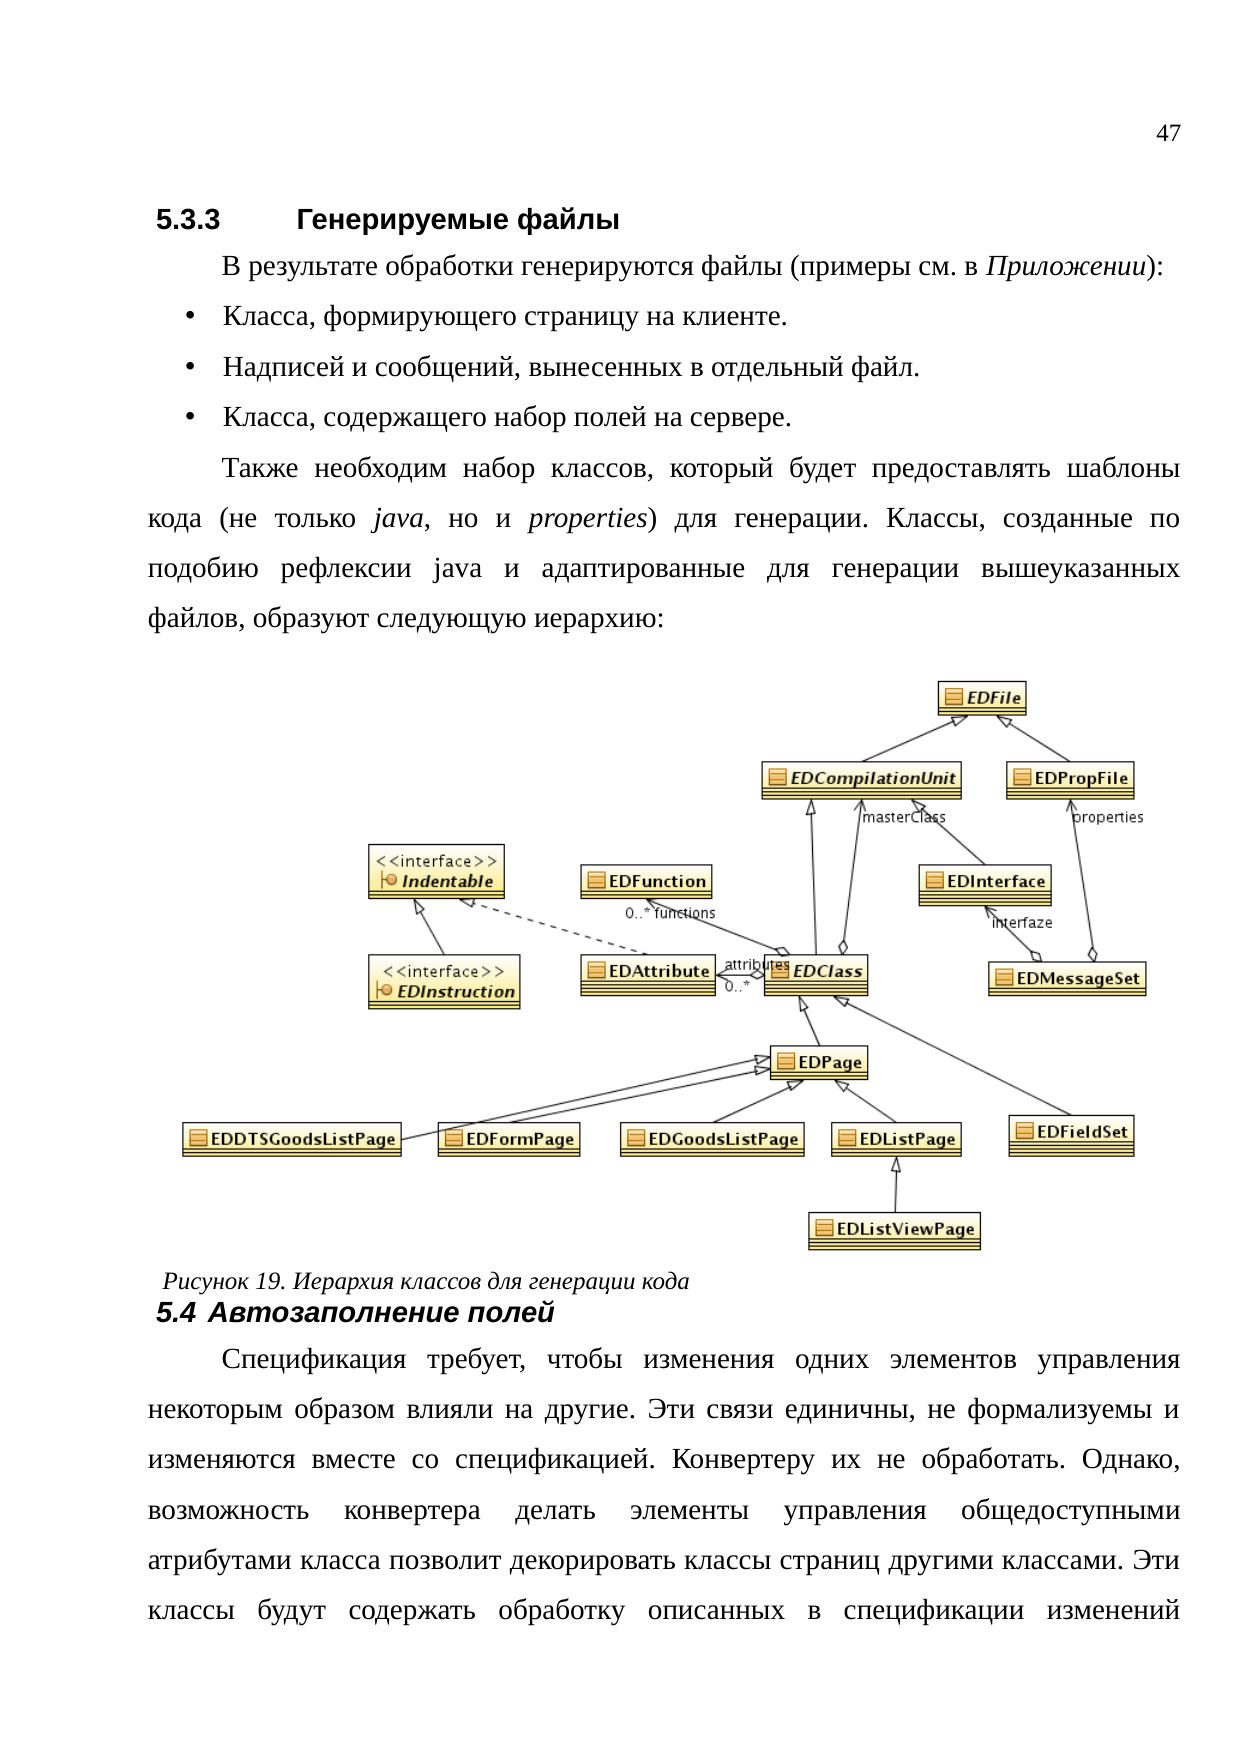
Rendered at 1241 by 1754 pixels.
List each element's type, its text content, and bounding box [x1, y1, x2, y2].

text В результате обработки генерируются файлы (примеры см. в Приложении): [148, 248, 1181, 282]
subtitle Генерируемые файлы [148, 202, 1181, 236]
list Надписей и сообщений, вынесенных в отдельный файл. [185, 349, 1181, 382]
subtitle [162, 651, 1166, 663]
text Рисунок 19. Иерархия классов для генерации кода [162, 1266, 1166, 1295]
list Класса, содержащего набор полей на сервере. [185, 399, 1181, 433]
text Также необходим набор классов, который будет предоставлять шаблоны кода (не только java, но и properties) для генерации. Классы, созданные по подобию рефлексии java и адаптированные для генерации вышеуказанных файлов, образуют следующую иерархию: [148, 450, 1181, 634]
text Спецификация требует, чтобы изменения одних элементов управления некоторым образом влияли на другие. Эти связи единичны, не формализуемы и изменяются вместе со спецификацией. Конвертеру их не обработать. Однако, возможность конвертера делать элементы управления общедоступными атрибутами класса позволит декорировать классы страниц другими классами. Эти классы будут содержать обработку описанных в спецификации изменений [148, 1341, 1181, 1626]
list Класса, формирующего страницу на клиенте. [185, 298, 1181, 332]
subtitle Автозаполнение полей [148, 1266, 1181, 1328]
picture [162, 663, 1167, 1266]
